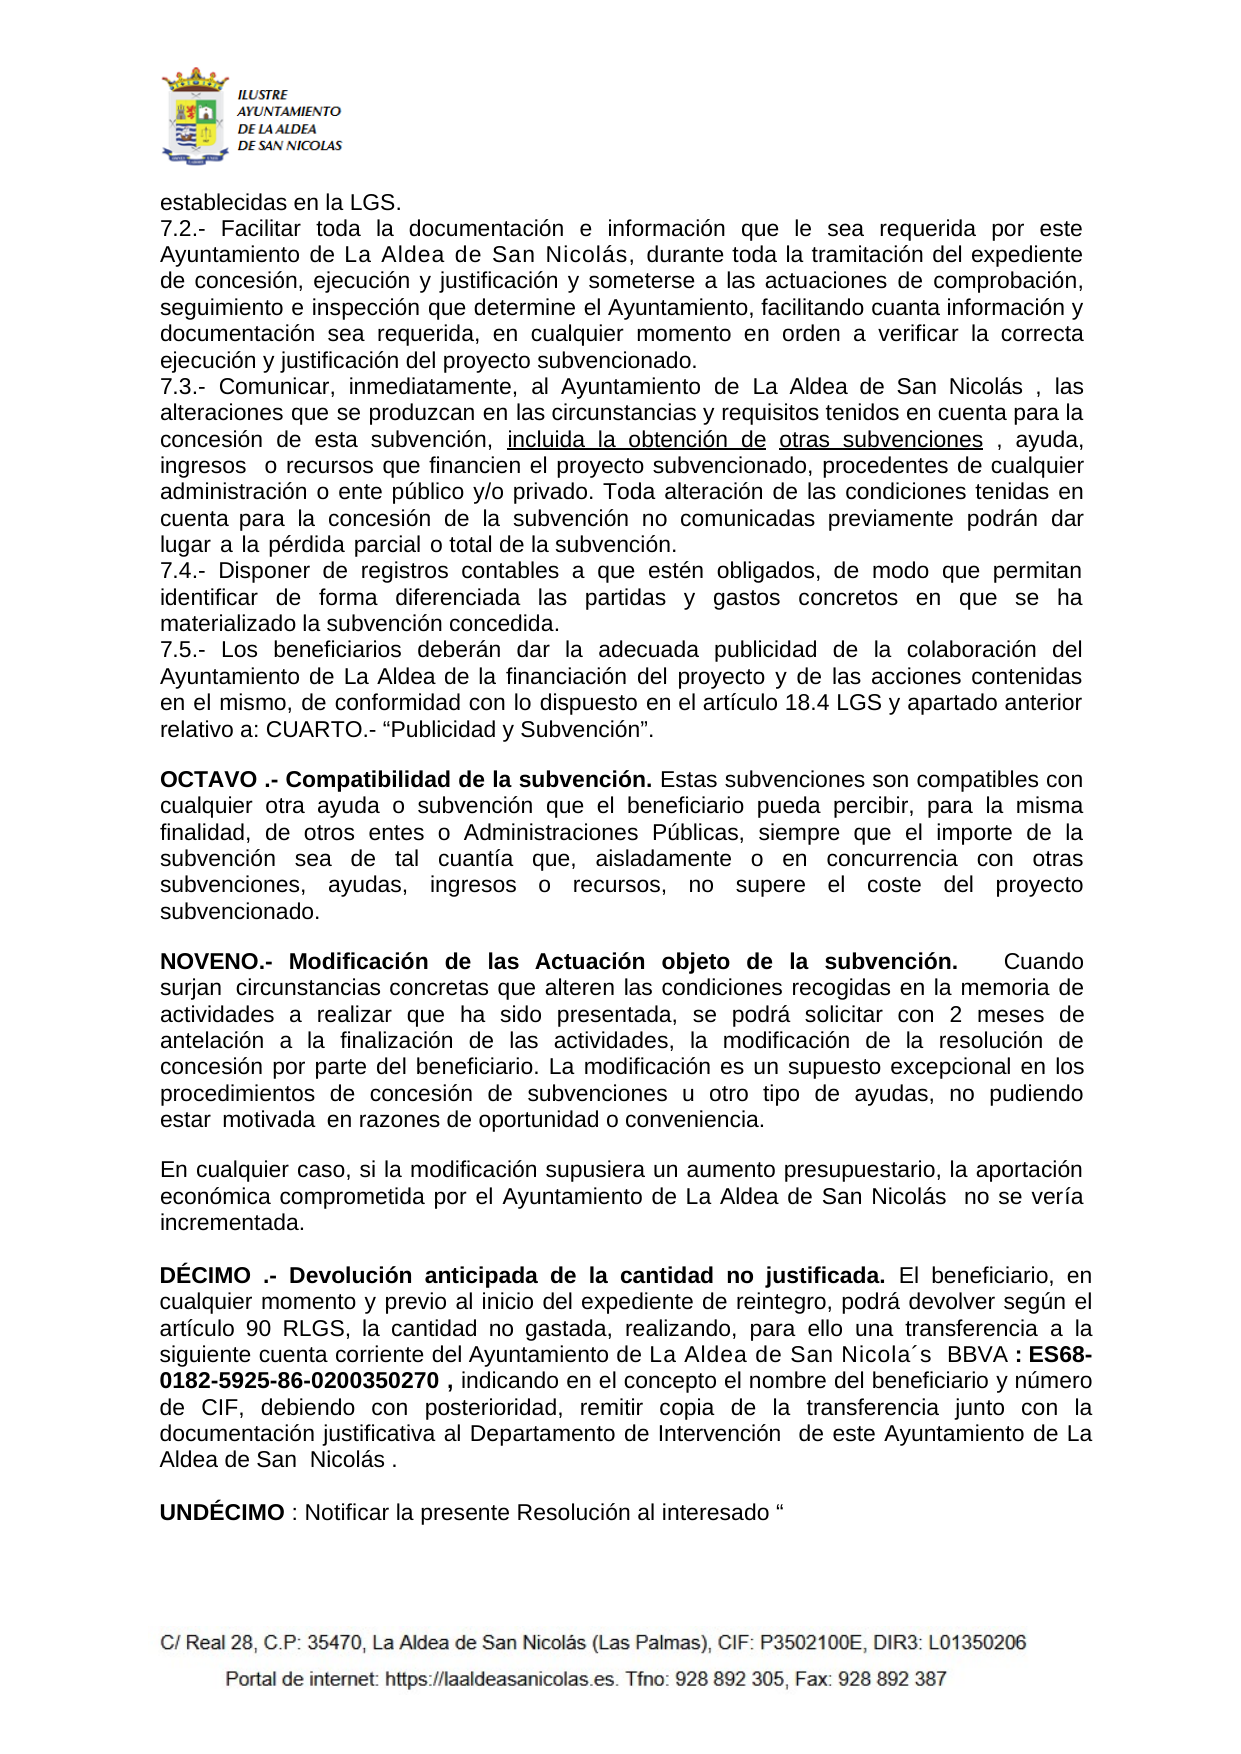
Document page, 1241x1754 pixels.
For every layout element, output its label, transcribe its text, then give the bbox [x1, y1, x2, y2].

text 7.3.- Comunicar, inmediatamente, al Ayuntamiento de La Aldea de San Nicolás , las alteraciones que se produzcan en las circunstancias y requisitos tenidos en cuenta para la concesión de esta subvención, incluida la obtención de otras subvenciones , ayuda, ingresos o recursos que financien el proyecto subvencionado, procedentes de cualquier administración o ente público y/o privado. Toda alteración de las condiciones tenidas en cuenta para la concesión de la subvención no comunicadas previamente podrán dar lugar a la pérdida parcial o total de la subvención. [160, 373, 1084, 557]
text DÉCIMO .- Devolución anticipada de la cantidad no justificada. El beneficiario, en cualquier momento y previo al inicio del expediente de reintegro, podrá devolver según el artículo 90 RLGS, la cantidad no gastada, realizando, para ello una transferencia a la siguiente cuenta corriente del Ayuntamiento de La Aldea de San Nicola´s BBVA : ES68-0182-5925-86-0200350270 , indicando en el concepto el nombre del beneficiario y número de CIF, debiendo con posterioridad, remitir copia de la transferencia junto con la documentación justificativa al Departamento de Intervención de este Ayuntamiento de La Aldea de San Nicolás . [159, 1262, 1093, 1473]
text En cualquier caso, si la modificación supusiera un aumento presupuestario, la aportación económica comprometida por el Ayuntamiento de La Aldea de San Nicolás no se vería incrementada. [160, 1156, 1083, 1235]
text establecidas en la LGS. [160, 188, 1083, 215]
text 7.4.- Disponer de registros contables a que estén obligados, de modo que permitan identificar de forma diferenciada las partidas y gastos concretos en que se ha materializado la subvención concedida. [160, 557, 1082, 636]
text NOVENO.- Modificación de las Actuación objeto de la subvención. Cuando surjan circunstancias concretas que alteren las condiciones recogidas en la memoria de actividades a realizar que ha sido presentada, se podrá solicitar con 2 meses de antelación a la finalización de las actividades, la modificación de la resolución de concesión por parte del beneficiario. La modificación es un supuesto excepcional en los procedimientos de concesión de subvenciones u otro tipo de ayudas, no pudiendo estar motivada en razones de oportunidad o conveniencia. [160, 948, 1084, 1132]
picture [148, 59, 358, 173]
text 7.5.- Los beneficiarios deberán dar la adecuada publicidad de la colaboración del Ayuntamiento de La Aldea de la financiación del proyecto y de las acciones contenidas en el mismo, de conformidad con lo dispuesto en el artículo 18.4 LGS y apartado anterior relativo a: CUARTO.- “Publicidad y Subvención”. [160, 636, 1083, 742]
text UNDÉCIMO : Notificar la presente Resolución al interesado “ [159, 1499, 1093, 1525]
picture [148, 1626, 1034, 1695]
text OCTAVO .- Compatibilidad de la subvención. Estas subvenciones son compatibles con cualquier otra ayuda o subvención que el beneficiario pueda percibir, para la misma finalidad, de otros entes o Administraciones Públicas, siempre que el importe de la subvención sea de tal cuantía que, aisladamente o en concurrencia con otras subvenciones, ayudas, ingresos o recursos, no supere el coste del proyecto subvencionado. [160, 766, 1084, 924]
text 7.2.- Facilitar toda la documentación e información que le sea requerida por este Ayuntamiento de La Aldea de San Nicolás, durante toda la tramitación del expediente de concesión, ejecución y justificación y someterse a las actuaciones de comprobación, seguimiento e inspección que determine el Ayuntamiento, facilitando cuanta información y documentación sea requerida, en cualquier momento en orden a verificar la correcta ejecución y justificación del proyecto subvencionado. [160, 215, 1083, 373]
